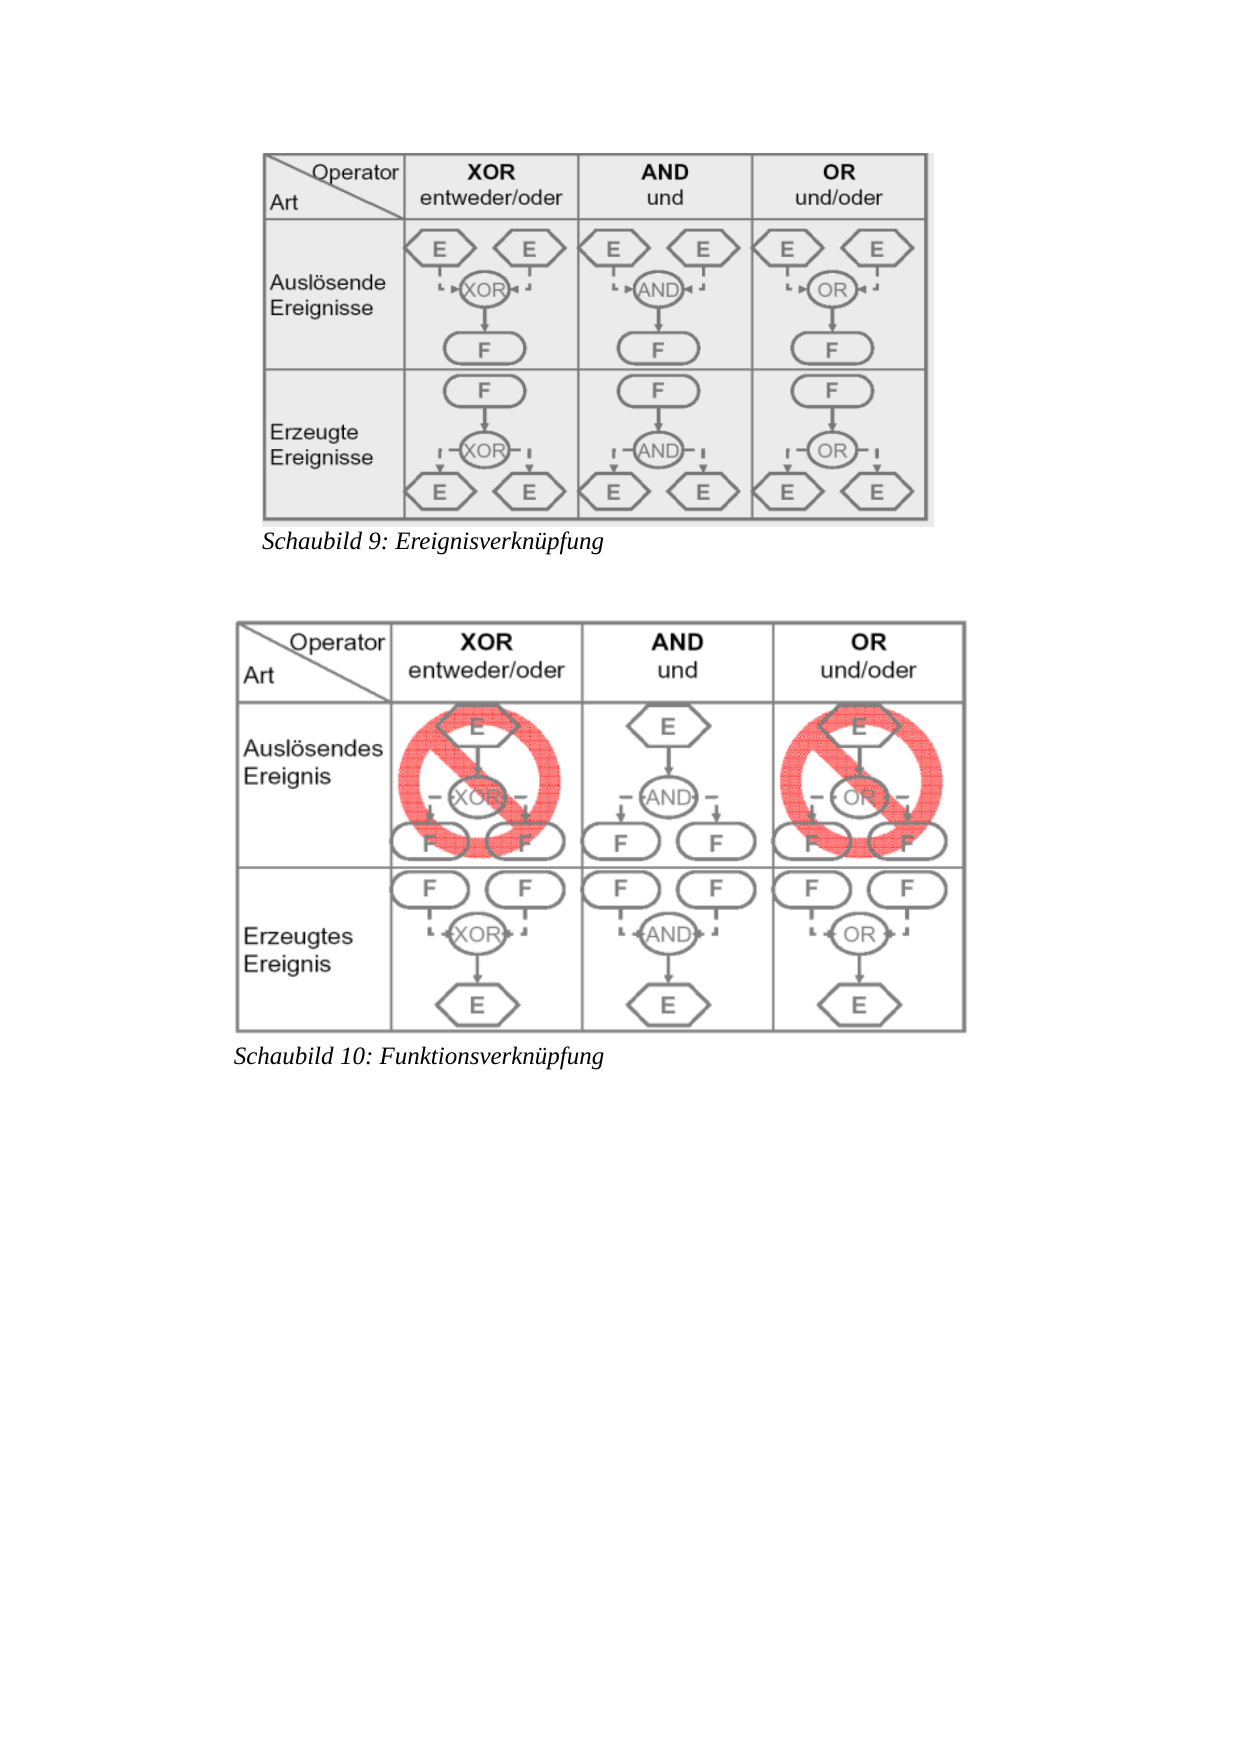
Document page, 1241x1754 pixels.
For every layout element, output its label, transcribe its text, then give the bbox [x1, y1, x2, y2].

text Schaubild 9: Ereignisverknüpfung [262, 527, 934, 555]
text Schaubild 10: Funktionsverknüpfung [233, 1036, 970, 1070]
picture [233, 618, 971, 1036]
picture [261, 153, 935, 527]
